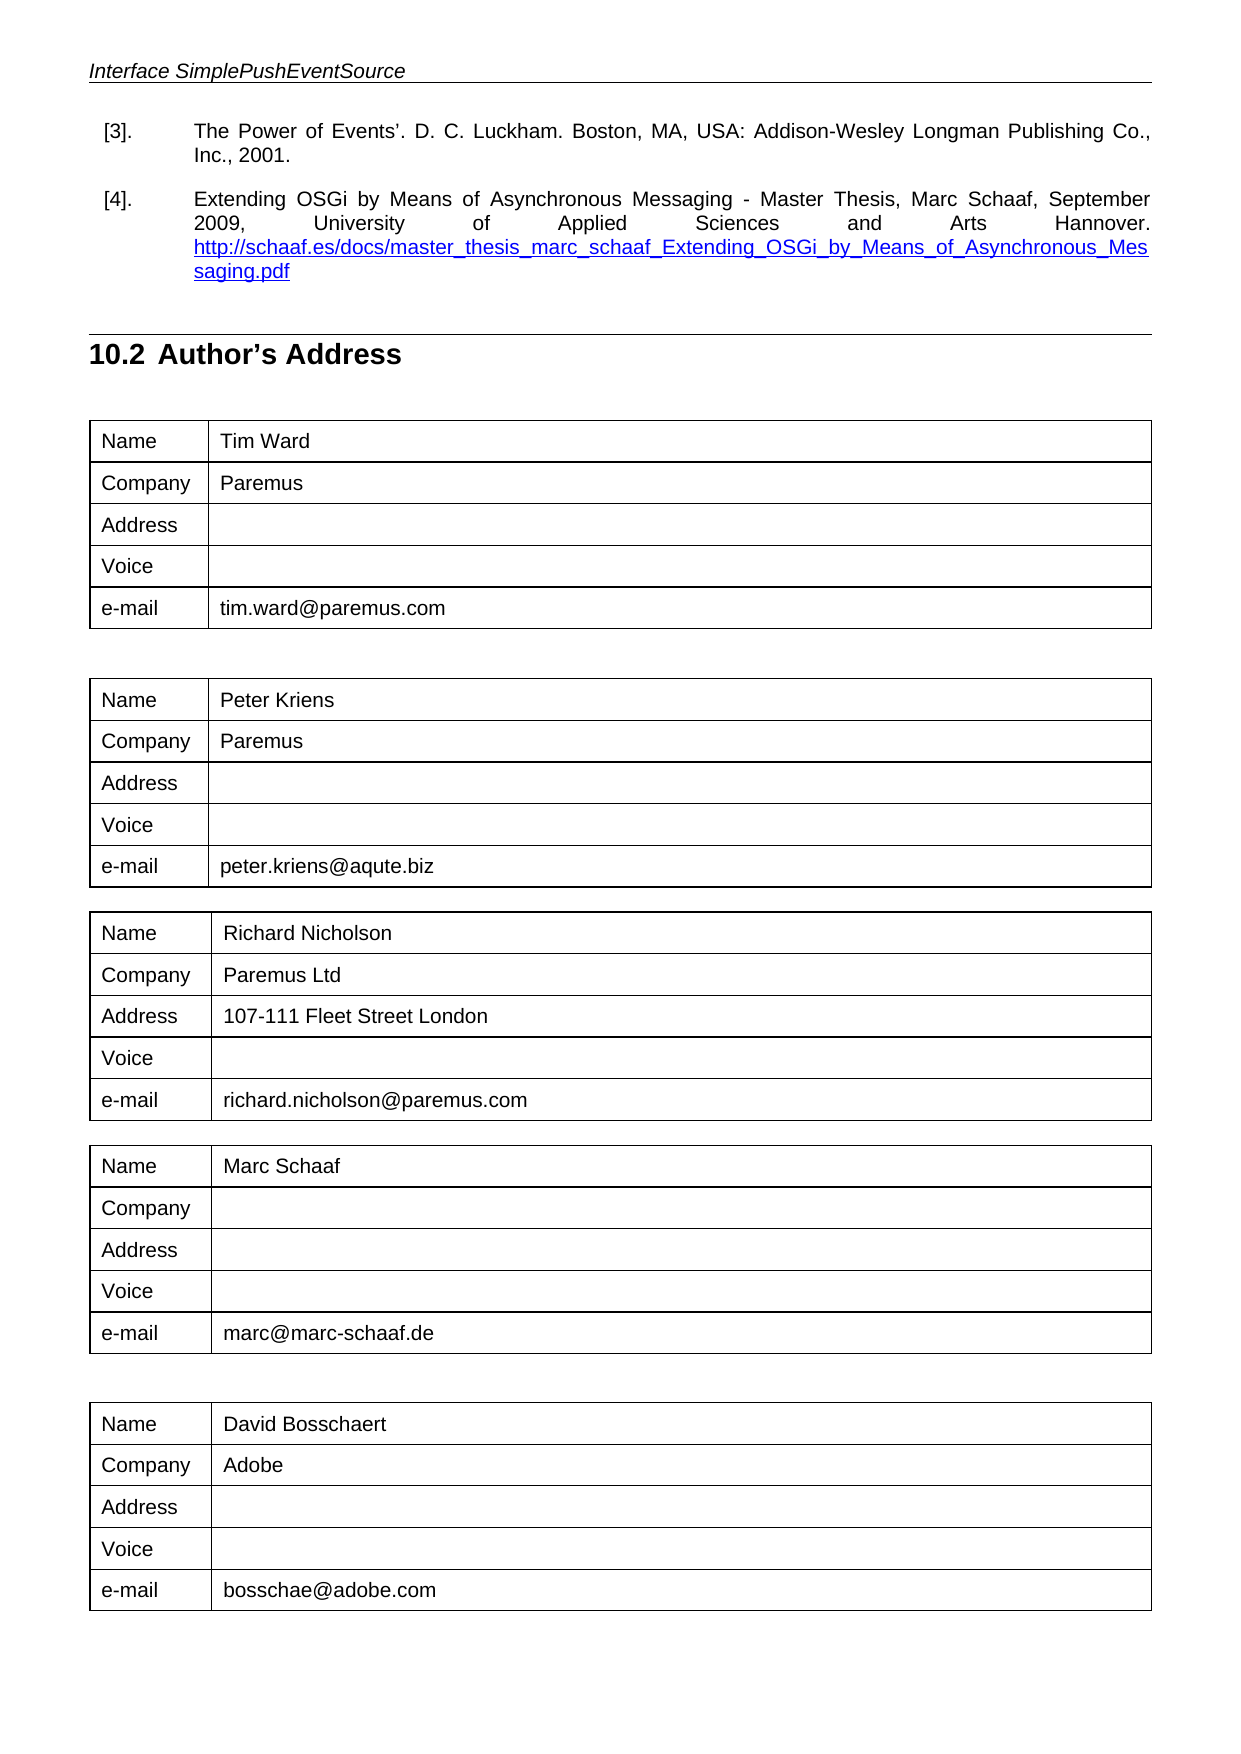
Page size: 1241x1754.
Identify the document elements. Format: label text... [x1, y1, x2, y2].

table_cell Voice [91, 546, 208, 586]
table_cell Company [91, 721, 208, 761]
table_cell e-mail [91, 1313, 211, 1353]
table_cell [212, 1486, 1151, 1527]
table_cell marc@marc-schaaf.de [212, 1313, 1151, 1353]
table_header Peter Kriens [209, 679, 1151, 720]
table_cell [209, 804, 1151, 845]
table_cell e-mail [91, 1079, 211, 1120]
table_cell Paremus [209, 463, 1151, 503]
table_cell Company [91, 1445, 211, 1485]
table_cell [209, 546, 1151, 586]
table_cell [212, 1528, 1151, 1569]
table_cell Adobe [212, 1445, 1151, 1485]
table_cell Voice [91, 1528, 211, 1569]
table_cell Voice [91, 1271, 211, 1311]
table_cell [212, 1038, 1151, 1078]
table_header Name [91, 421, 208, 461]
table_cell Address [91, 996, 211, 1036]
table_cell richard.nicholson@paremus.com [212, 1079, 1151, 1120]
table_header Name [91, 1403, 211, 1444]
table_cell tim.ward@paremus.com [209, 588, 1151, 628]
table_cell 107-111 Fleet Street London [212, 996, 1151, 1036]
table_cell Paremus Ltd [212, 954, 1151, 995]
table_cell Address [91, 1229, 211, 1270]
table_header Richard Nicholson [212, 913, 1151, 953]
table_cell Address [91, 1486, 211, 1527]
table_header Tim Ward [209, 421, 1151, 461]
list Extending OSGi by Means of Asynchronous Messaging - Master Thesis, Marc Schaaf, September 2009, University of Applied Sciences and Arts Hannover. http://schaaf.es/docs/master_thesis_marc_schaaf_Extending_OSGi_by_Means_of_Asynchronous_Messaging.pdf [103, 187, 1152, 283]
table_cell [212, 1271, 1151, 1311]
table_cell Company [91, 1188, 211, 1228]
list The Power of Events’. D. C. Luckham. Boston, MA, USA: Addison-Wesley Longman Publishing Co., Inc., 2001. [103, 118, 1152, 166]
table_header Name [91, 1146, 211, 1186]
table_cell Voice [91, 804, 208, 845]
table_cell [209, 504, 1151, 545]
table_cell bosschae@adobe.com [212, 1570, 1151, 1610]
table_cell Address [91, 763, 208, 803]
table_cell e-mail [91, 588, 208, 628]
table_header David Bosschaert [212, 1403, 1151, 1444]
table_cell peter.kriens@aqute.biz [209, 846, 1151, 886]
table_header Name [91, 679, 208, 720]
table_cell Company [91, 954, 211, 995]
table_cell Paremus [209, 721, 1151, 761]
table_cell [212, 1229, 1151, 1270]
table_cell Voice [91, 1038, 211, 1078]
table_header Marc Schaaf [212, 1146, 1151, 1186]
table_cell Company [91, 463, 208, 503]
table_cell e-mail [91, 1570, 211, 1610]
table_header Name [91, 913, 211, 953]
table_cell [209, 763, 1151, 803]
table_cell e-mail [91, 846, 208, 886]
subtitle Author’s Address [88, 335, 1152, 371]
table_cell [212, 1188, 1151, 1228]
table_cell Address [91, 504, 208, 545]
